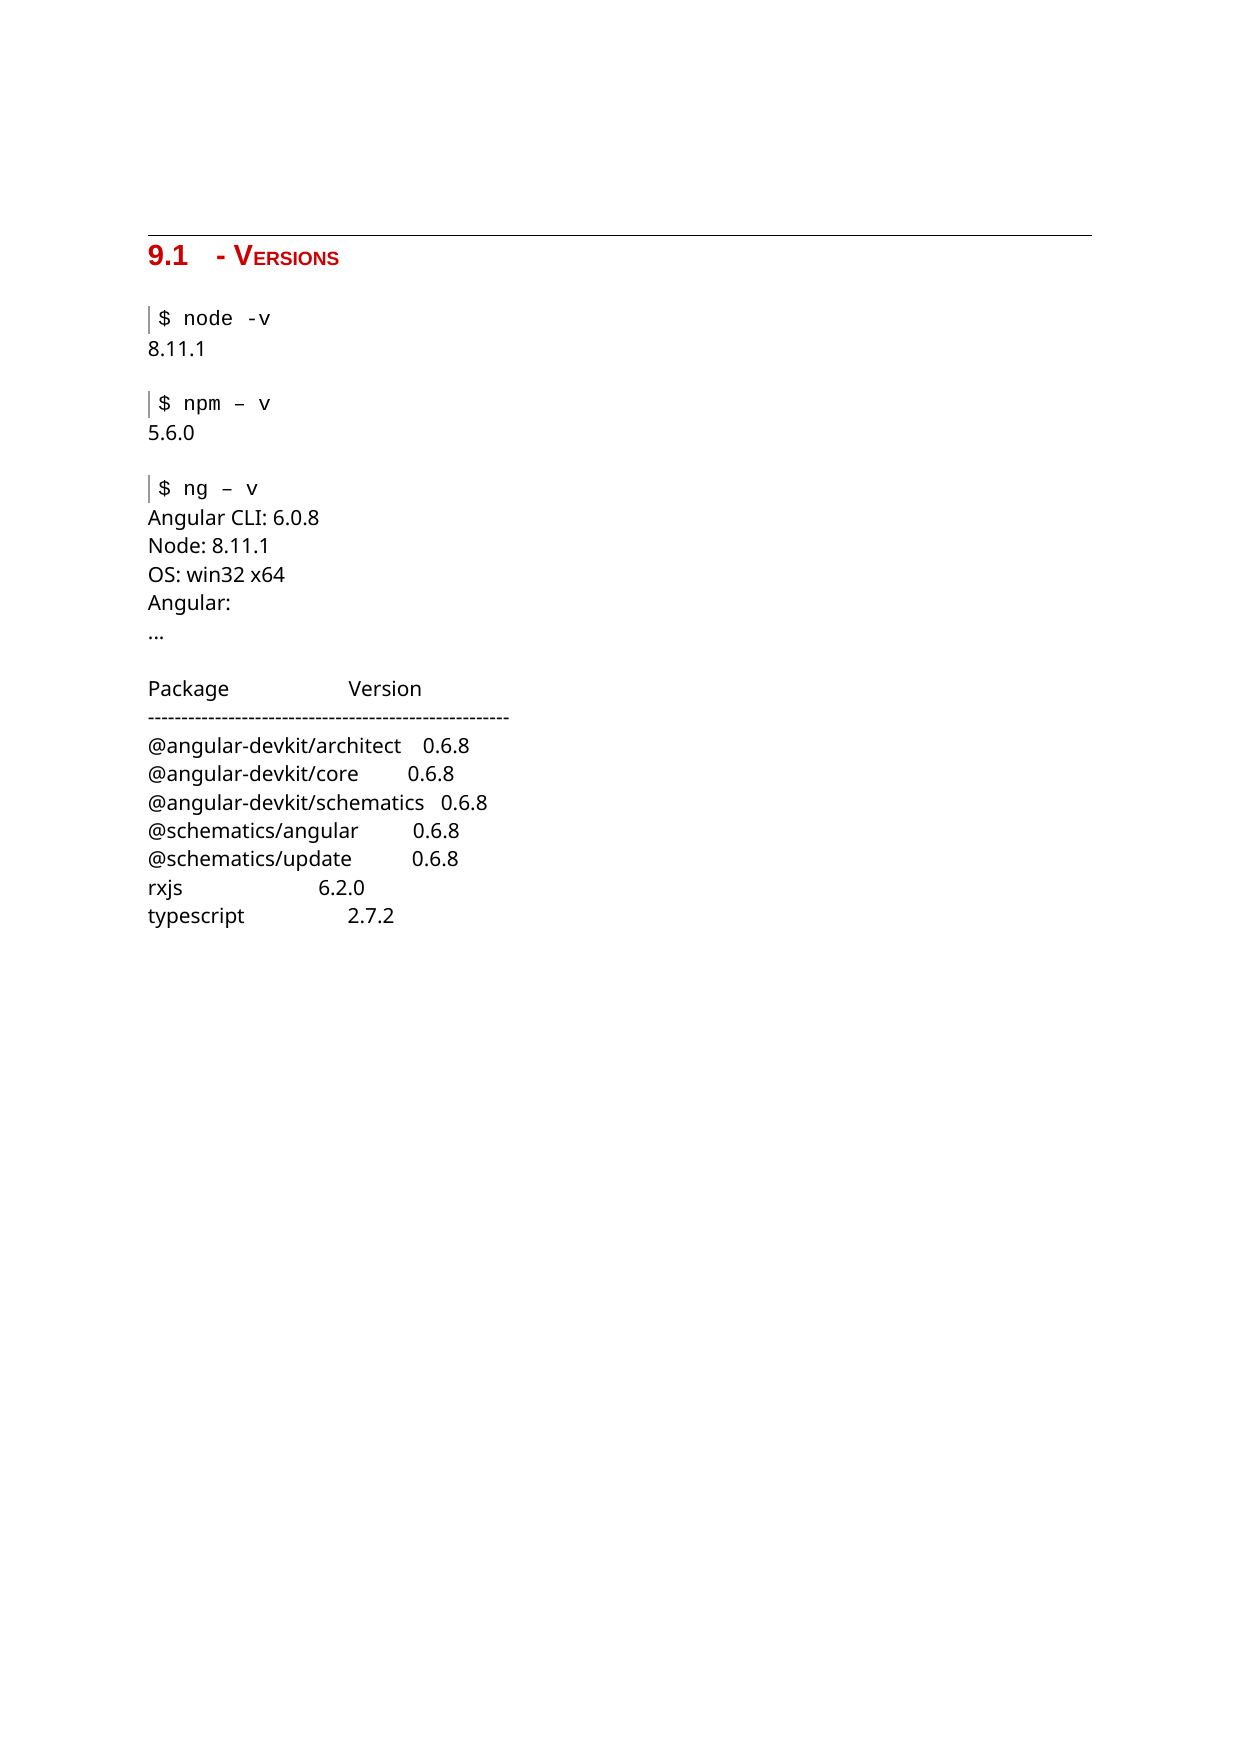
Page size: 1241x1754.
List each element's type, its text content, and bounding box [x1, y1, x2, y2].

text ... [148, 617, 1092, 645]
text $ ng – v [150, 475, 1092, 503]
text ------------------------------------------------------ [148, 702, 1092, 731]
text Package Version [148, 674, 1092, 702]
text Angular: [148, 588, 1092, 617]
text @angular-devkit/schematics 0.6.8 [148, 788, 1092, 816]
text @schematics/update 0.6.8 [148, 844, 1092, 873]
text typescript 2.7.2 [148, 901, 1092, 930]
text rxjs 6.2.0 [148, 873, 1092, 901]
text $ node -v [150, 306, 1092, 334]
text @angular-devkit/core 0.6.8 [148, 759, 1092, 788]
text 8.11.1 [148, 334, 1092, 362]
text 5.6.0 [148, 418, 1092, 447]
text OS: win32 x64 [148, 560, 1092, 588]
text Angular CLI: 6.0.8 [148, 503, 1092, 532]
text $ npm – v [150, 391, 1092, 418]
text @angular-devkit/architect 0.6.8 [148, 731, 1092, 759]
text @schematics/angular 0.6.8 [148, 816, 1092, 844]
subtitle - Versions [148, 236, 1092, 271]
text Node: 8.11.1 [148, 532, 1092, 560]
